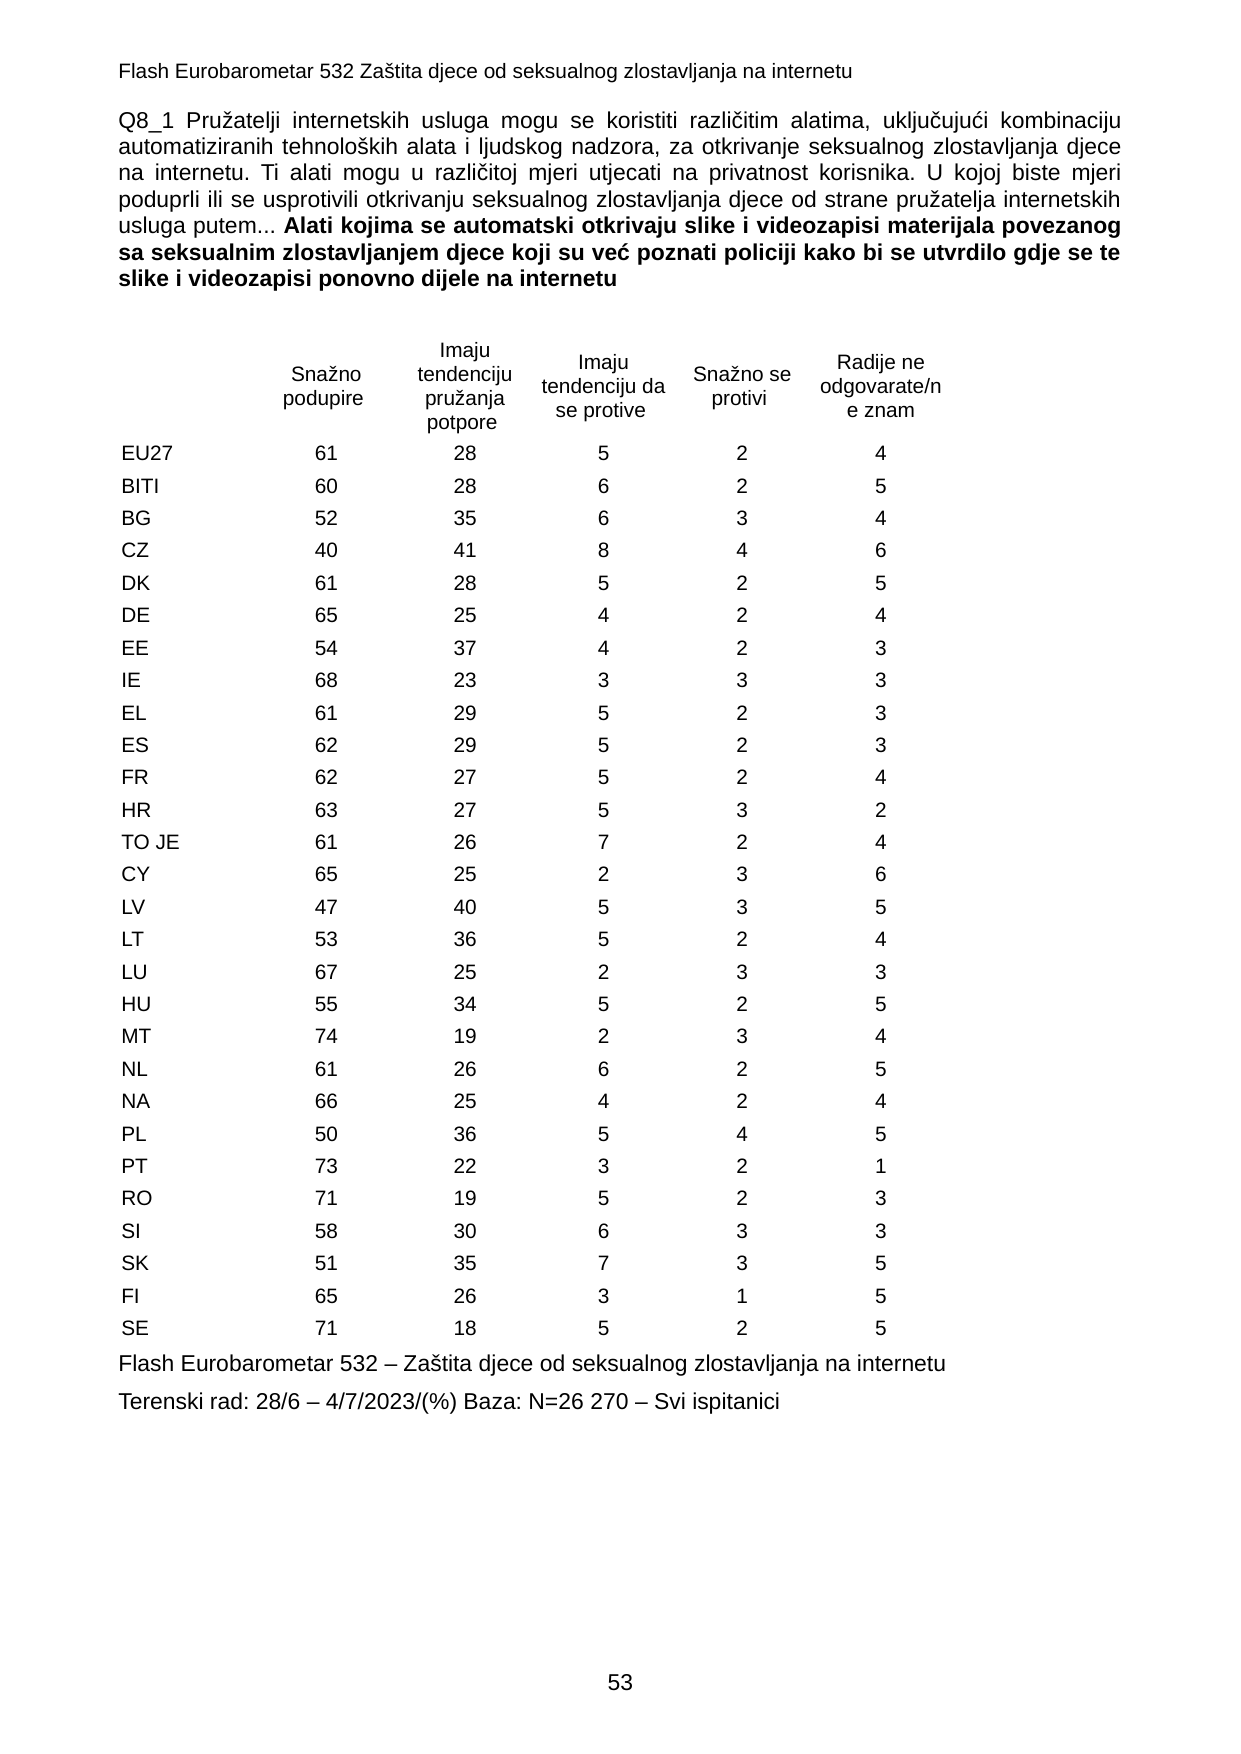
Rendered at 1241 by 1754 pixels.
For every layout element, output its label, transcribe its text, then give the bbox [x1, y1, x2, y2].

table_cell 54 [257, 631, 395, 664]
table_cell 41 [395, 534, 534, 567]
table_cell 28 [395, 469, 534, 502]
table_cell 40 [257, 534, 395, 567]
table_cell 6 [811, 534, 950, 567]
table_cell 5 [534, 1117, 673, 1150]
table_cell 7 [534, 826, 673, 858]
table_cell 2 [673, 1053, 811, 1085]
table_cell 5 [534, 1182, 673, 1214]
table_cell 26 [395, 1279, 534, 1312]
table_cell MT [118, 1020, 257, 1052]
table_cell DE [118, 599, 257, 631]
table_cell 2 [673, 631, 811, 664]
table_cell 2 [673, 1085, 811, 1117]
table_cell 3 [673, 793, 811, 826]
table_cell 5 [811, 1279, 950, 1312]
table_cell 2 [673, 567, 811, 599]
table_cell 29 [395, 729, 534, 761]
table_cell 6 [534, 469, 673, 502]
table_header Snažno se protivi [673, 335, 811, 437]
table_cell 3 [673, 502, 811, 534]
table_cell 73 [257, 1150, 395, 1182]
table_cell 2 [673, 599, 811, 631]
table_cell 52 [257, 502, 395, 534]
table_cell 5 [534, 988, 673, 1020]
table_cell 25 [395, 1085, 534, 1117]
table_cell LV [118, 891, 257, 923]
table_cell 2 [811, 793, 950, 826]
table_cell 5 [811, 988, 950, 1020]
table_cell 61 [257, 696, 395, 728]
table_cell BG [118, 502, 257, 534]
table_cell IE [118, 664, 257, 696]
table_cell 3 [534, 664, 673, 696]
table_cell 65 [257, 599, 395, 631]
table_cell 3 [673, 1215, 811, 1247]
table_cell 2 [673, 437, 811, 469]
table_cell 2 [534, 1020, 673, 1052]
table_cell 3 [673, 1020, 811, 1052]
table_cell 35 [395, 502, 534, 534]
table_cell 1 [811, 1150, 950, 1182]
table_cell 5 [534, 891, 673, 923]
table_cell 74 [257, 1020, 395, 1052]
table_cell 3 [673, 664, 811, 696]
table_cell 5 [811, 1312, 950, 1344]
table_cell 36 [395, 923, 534, 955]
table_cell LT [118, 923, 257, 955]
table_cell 3 [811, 729, 950, 761]
table_cell SE [118, 1312, 257, 1344]
table_cell SI [118, 1215, 257, 1247]
table_cell 58 [257, 1215, 395, 1247]
table_cell EL [118, 696, 257, 728]
table_cell 5 [811, 567, 950, 599]
table_cell FR [118, 761, 257, 793]
table_cell 4 [534, 1085, 673, 1117]
table_cell 67 [257, 955, 395, 988]
table_cell RO [118, 1182, 257, 1214]
table_cell 50 [257, 1117, 395, 1150]
table_header [118, 335, 257, 437]
table_cell CY [118, 858, 257, 891]
table_cell LU [118, 955, 257, 988]
table_cell 68 [257, 664, 395, 696]
table_cell 18 [395, 1312, 534, 1344]
table_cell 35 [395, 1247, 534, 1279]
table_cell EE [118, 631, 257, 664]
table_cell 6 [811, 858, 950, 891]
table_header Imaju tendenciju pružanja potpore [395, 335, 534, 437]
table_cell 4 [811, 437, 950, 469]
table_cell 2 [673, 1312, 811, 1344]
table_cell NA [118, 1085, 257, 1117]
table_cell 36 [395, 1117, 534, 1150]
table_cell 19 [395, 1182, 534, 1214]
table_cell 5 [811, 469, 950, 502]
table_cell 3 [811, 664, 950, 696]
table_cell 4 [534, 599, 673, 631]
table_cell 6 [534, 502, 673, 534]
table_cell BITI [118, 469, 257, 502]
table_cell 5 [534, 729, 673, 761]
table_cell 19 [395, 1020, 534, 1052]
table_cell 5 [534, 437, 673, 469]
table_cell 4 [811, 826, 950, 858]
table_cell ES [118, 729, 257, 761]
table_cell DK [118, 567, 257, 599]
table_cell 25 [395, 955, 534, 988]
text Terenski rad: 28/6 – 4/7/2023/(%) Baza: N=26 270 – Svi ispitanici [118, 1388, 1122, 1414]
table_cell 6 [534, 1053, 673, 1085]
table_cell 62 [257, 761, 395, 793]
table_cell 4 [673, 1117, 811, 1150]
table_cell 55 [257, 988, 395, 1020]
table_cell 71 [257, 1182, 395, 1214]
table_cell 37 [395, 631, 534, 664]
table_cell 3 [811, 955, 950, 988]
table_cell 27 [395, 761, 534, 793]
table_cell 5 [534, 761, 673, 793]
table_cell 61 [257, 437, 395, 469]
table_cell 3 [534, 1150, 673, 1182]
table_cell 61 [257, 1053, 395, 1085]
table_cell 4 [811, 599, 950, 631]
text Q8_1 Pružatelji internetskih usluga mogu se koristiti različitim alatima, uključujući kombinaciju automatiziranih tehnoloških alata i ljudskog nadzora, za otkrivanje seksualnog zlostavljanja djece na internetu. Ti alati mogu u različitoj mjeri utjecati na privatnost korisnika. U kojoj biste mjeri poduprli ili se usprotivili otkrivanju seksualnog zlostavljanja djece od strane pružatelja internetskih usluga putem... Alati kojima se automatski otkrivaju slike i videozapisi materijala povezanog sa seksualnim zlostavljanjem djece koji su već poznati policiji kako bi se utvrdilo gdje se te slike i videozapisi ponovno dijele na internetu [118, 107, 1122, 291]
table_cell HU [118, 988, 257, 1020]
table_cell 2 [534, 955, 673, 988]
table_cell 26 [395, 1053, 534, 1085]
table_cell 5 [811, 891, 950, 923]
table_cell 34 [395, 988, 534, 1020]
table_cell 5 [811, 1247, 950, 1279]
table_cell 4 [811, 1085, 950, 1117]
table_cell 53 [257, 923, 395, 955]
table_cell PT [118, 1150, 257, 1182]
table_cell 22 [395, 1150, 534, 1182]
table_cell 2 [673, 469, 811, 502]
table_cell 23 [395, 664, 534, 696]
table_cell FI [118, 1279, 257, 1312]
table_cell 4 [811, 923, 950, 955]
table_cell 2 [673, 923, 811, 955]
table_cell 65 [257, 1279, 395, 1312]
table_cell 2 [673, 696, 811, 728]
table_cell 5 [534, 1312, 673, 1344]
table_cell TO JE [118, 826, 257, 858]
table_cell 66 [257, 1085, 395, 1117]
table_cell 1 [673, 1279, 811, 1312]
table_cell 4 [811, 502, 950, 534]
table_cell 28 [395, 437, 534, 469]
table_cell 3 [673, 1247, 811, 1279]
table_cell 4 [811, 1020, 950, 1052]
table_cell 5 [534, 793, 673, 826]
table_cell 3 [673, 858, 811, 891]
table_cell 7 [534, 1247, 673, 1279]
table_cell 62 [257, 729, 395, 761]
table_cell 60 [257, 469, 395, 502]
table_cell 29 [395, 696, 534, 728]
table_cell 26 [395, 826, 534, 858]
table_cell 25 [395, 858, 534, 891]
table_cell CZ [118, 534, 257, 567]
table_cell 3 [811, 1182, 950, 1214]
table_cell SK [118, 1247, 257, 1279]
table_header Radije ne odgovarate/ne znam [811, 335, 950, 437]
table_cell 61 [257, 567, 395, 599]
table_cell HR [118, 793, 257, 826]
table_cell 71 [257, 1312, 395, 1344]
table_cell 4 [534, 631, 673, 664]
table_cell PL [118, 1117, 257, 1150]
text Flash Eurobarometar 532 – Zaštita djece od seksualnog zlostavljanja na internetu [118, 1350, 1122, 1376]
table_cell 61 [257, 826, 395, 858]
table_cell 5 [811, 1117, 950, 1150]
table_cell 3 [673, 891, 811, 923]
table_header Snažno podupire [257, 335, 395, 437]
table_header Imaju tendenciju da se protive [534, 335, 673, 437]
table_cell 51 [257, 1247, 395, 1279]
table_cell 3 [811, 631, 950, 664]
table_cell EU27 [118, 437, 257, 469]
table_cell 40 [395, 891, 534, 923]
table_cell 4 [811, 761, 950, 793]
table_cell 2 [673, 826, 811, 858]
table_cell 30 [395, 1215, 534, 1247]
table_cell 2 [534, 858, 673, 891]
table_cell 3 [811, 696, 950, 728]
table_cell 25 [395, 599, 534, 631]
table_cell NL [118, 1053, 257, 1085]
table_cell 5 [534, 567, 673, 599]
table_cell 47 [257, 891, 395, 923]
table_cell 3 [534, 1279, 673, 1312]
table_cell 6 [534, 1215, 673, 1247]
table_cell 27 [395, 793, 534, 826]
table_cell 5 [534, 923, 673, 955]
table_cell 2 [673, 729, 811, 761]
table_cell 3 [811, 1215, 950, 1247]
table_cell 65 [257, 858, 395, 891]
table_cell 4 [673, 534, 811, 567]
table_cell 2 [673, 988, 811, 1020]
table_cell 63 [257, 793, 395, 826]
table_cell 2 [673, 761, 811, 793]
table_cell 3 [673, 955, 811, 988]
table_cell 28 [395, 567, 534, 599]
table_cell 5 [811, 1053, 950, 1085]
table_cell 2 [673, 1150, 811, 1182]
table_cell 8 [534, 534, 673, 567]
table_cell 2 [673, 1182, 811, 1214]
table_cell 5 [534, 696, 673, 728]
